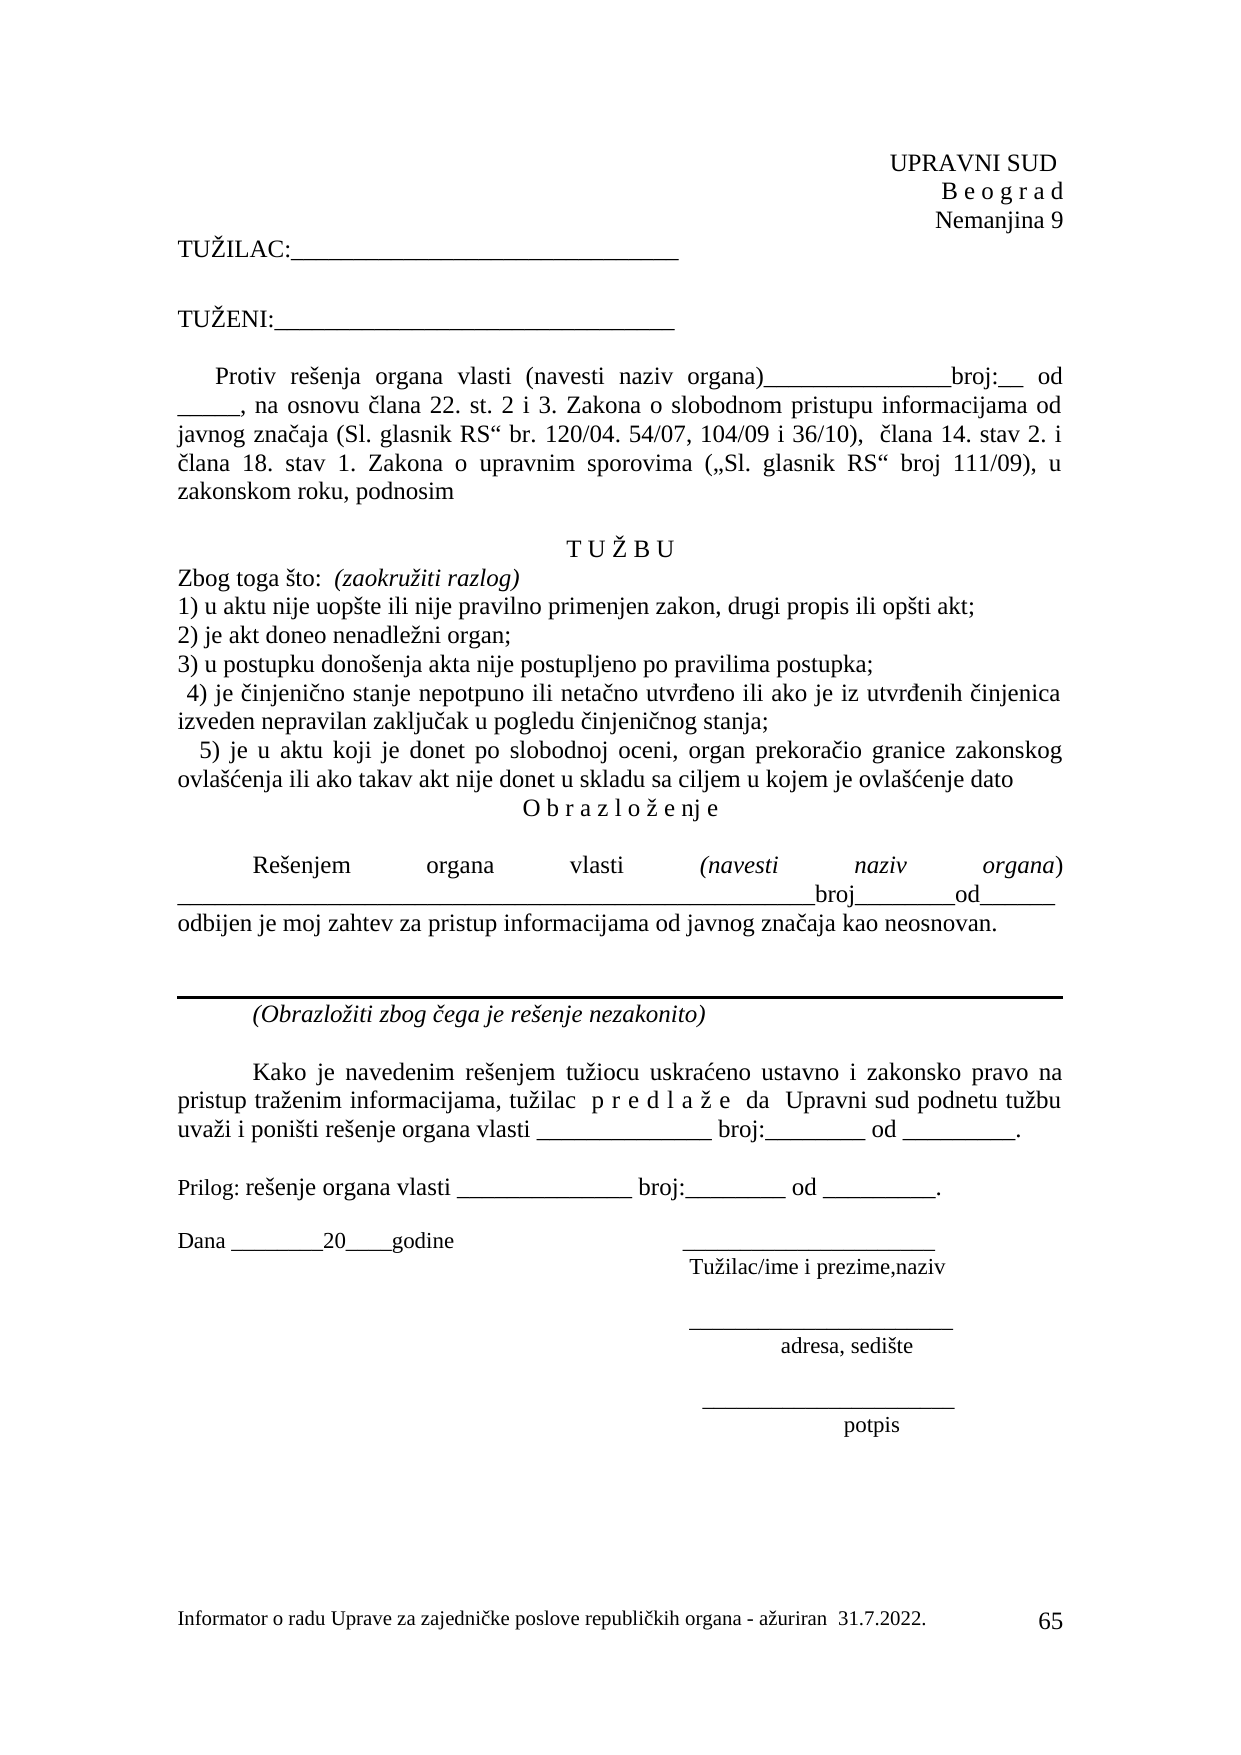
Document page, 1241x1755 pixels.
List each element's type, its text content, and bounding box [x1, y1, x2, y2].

text Tužilac/ime i prezime,naziv [215, 1253, 1063, 1279]
text Rešenjem organa vlasti (navesti naziv organa) ___________________________________________________broj________od______ odbijen je moj zahtev za pristup informacijama od javnog značaja kao neosnovan. [177, 850, 1063, 936]
text Protiv rešenja organa vlasti (navesti naziv organa)_______________broj:__ od _____, na osnovu člana 22. st. 2 i 3. Zakona o slobodnom pristupu informacijama od javnog značaja (Sl. glasnik RS“ br. 120/04. 54/07, 104/09 i 36/10), člana 14. stav 2. i člana 18. stav 1. Zakona o upravnim sporovima („Sl. glasnik RS“ broj 111/09), u zakonskom roku, podnosim [177, 361, 1063, 505]
text adresa, sedište [215, 1332, 1063, 1358]
text TUŽILAC:_______________________________ [177, 234, 1063, 263]
text T U Ž B U [177, 534, 1063, 563]
text 4) je činjenično stanje nepotpuno ili netačno utvrđeno ili ako je iz utvrđenih činjenica izveden nepravilan zaklјučak u pogledu činjeničnog stanja; [140, 678, 1063, 735]
text B e o g r a d [177, 176, 1063, 205]
text ______________________ [702, 1358, 1063, 1411]
text (Obrazložiti zbog čega je rešenje nezakonito) [177, 999, 1063, 1028]
text Dana ________20____godine ______________________ [177, 1227, 1063, 1253]
text TUŽENI:________________________________ [177, 304, 1063, 333]
text 2) je akt doneo nenadležni organ; [140, 620, 1063, 649]
text Prilog: rešenje organa vlasti ______________ broj:________ od _________. [177, 1172, 1063, 1200]
text 3) u postupku donošenja akta nije postuplјeno po pravilima postupka; [140, 649, 1063, 678]
text O b r a z l o ž e nj e [177, 793, 1063, 821]
text Zbog toga što: (zaokružiti razlog) [140, 563, 1063, 591]
text _______________________ [215, 1306, 1063, 1332]
text Nemanjina 9 [215, 205, 1063, 234]
text potpis [215, 1411, 1063, 1438]
text UPRAVNI SUD [177, 148, 1063, 176]
text 5) je u aktu koji je donet po slobodnoj oceni, organ prekoračio granice zakonskog ovlašćenja ili ako takav akt nije donet u skladu sa cilјem u kojem je ovlašćenje dato [140, 735, 1063, 793]
text Kako je navedenim rešenjem tužiocu uskraćeno ustavno i zakonsko pravo na pristup traženim informacijama, tužilac p r e d l a ž e da Upravni sud podnetu tužbu uvaži i poništi rešenje organa vlasti ______________ broj:________ od _________. [177, 1057, 1063, 1143]
text 1) u aktu nije uopšte ili nije pravilno primenjen zakon, drugi propis ili opšti akt; [140, 591, 1063, 620]
